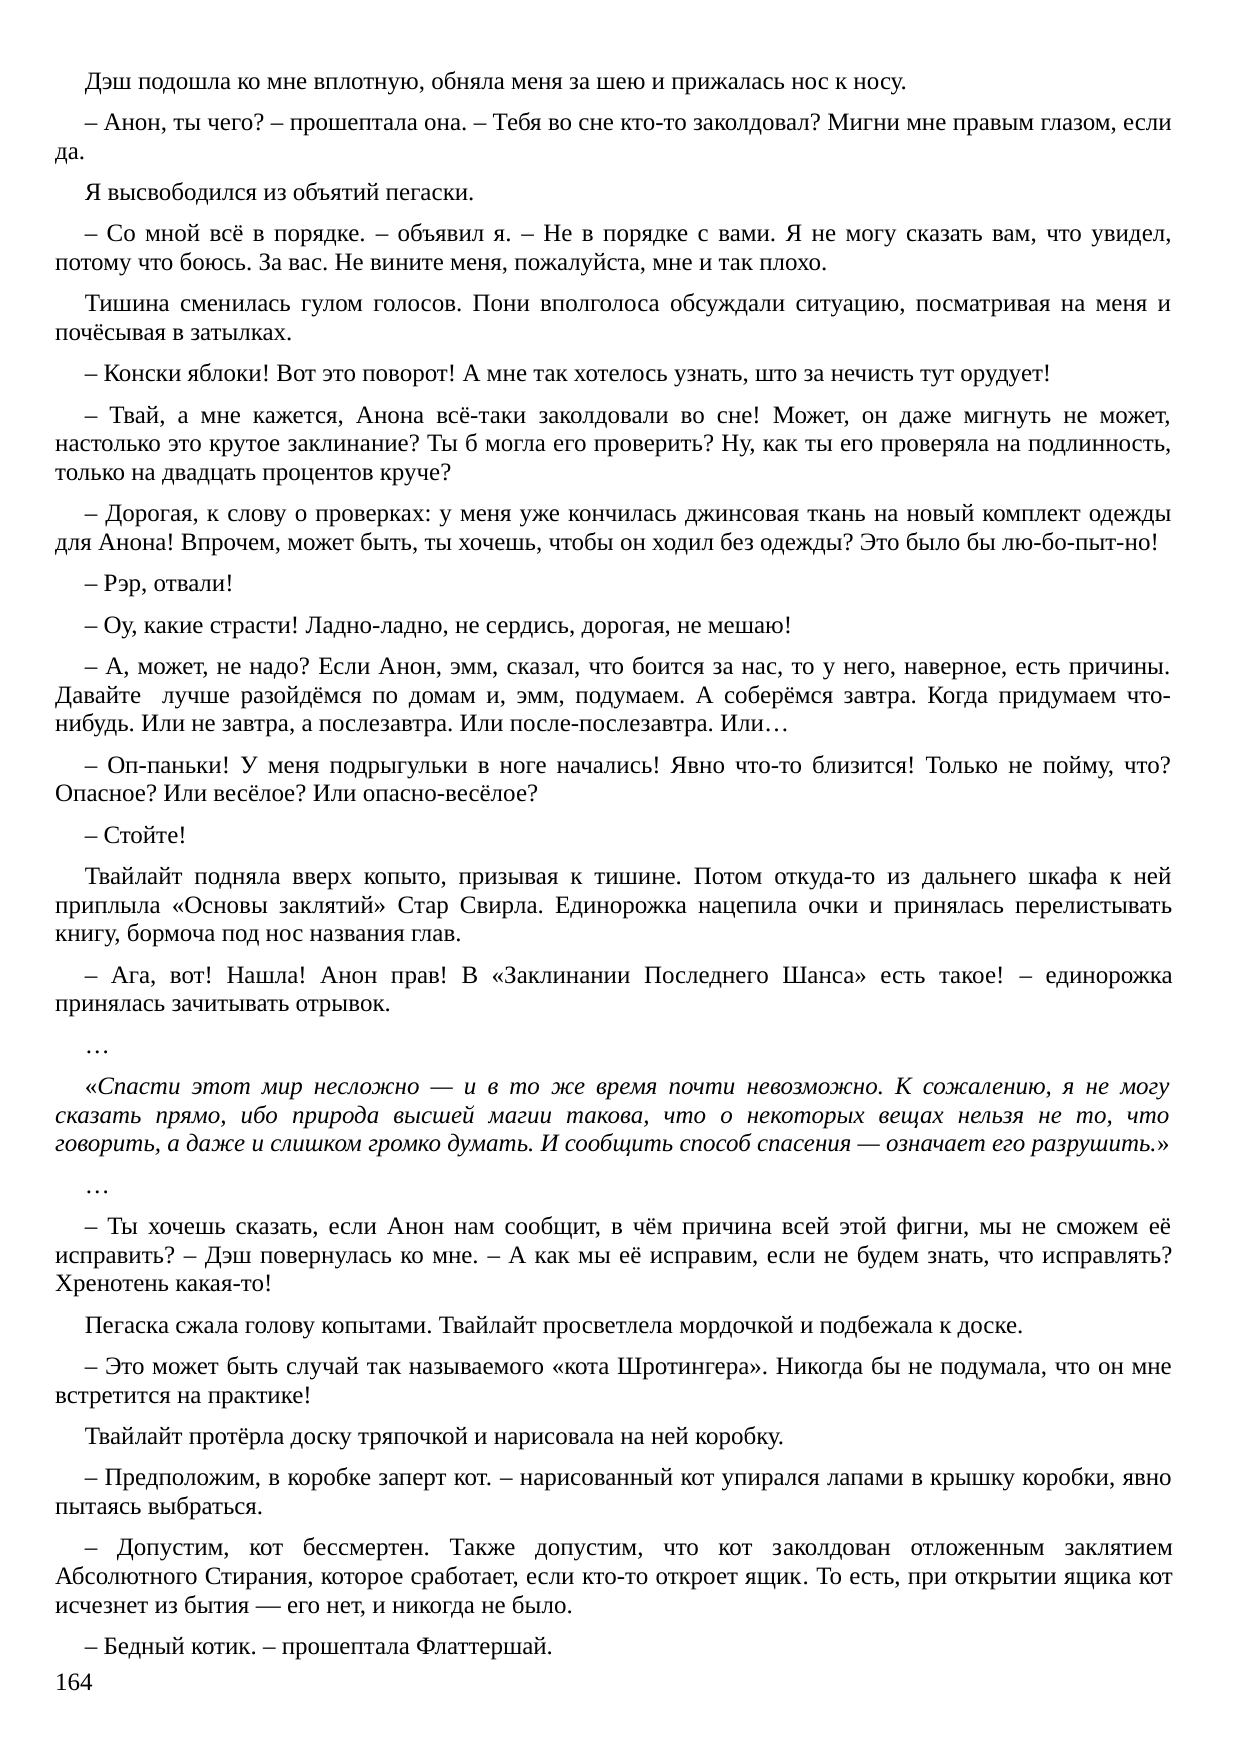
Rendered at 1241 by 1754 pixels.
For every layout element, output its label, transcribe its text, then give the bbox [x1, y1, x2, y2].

text Дэш подошла ко мне вплотную, обняла меня за шею и прижалась нос к носу. [55, 66, 1173, 95]
text – Допустим, кот бессмертен. Также допустим, что кот заколдован отложенным заклятием Абсолютного Стирания, которое сработает, если кто-то откроет ящик. То есть, при открытии ящика кот исчезнет из бытия — его нет, и никогда не было. [55, 1532, 1173, 1618]
text Пегаска сжала голову копытами. Твайлайт просветлела мордочкой и подбежала к доске. [55, 1310, 1173, 1338]
text «Спасти этот мир несложно — и в то же время почти невозможно. К сожалению, я не могу сказать прямо, ибо природа высшей магии такова, что о некоторых вещах нельзя не то, что говорить, а даже и слишком громко думать. И сообщить способ спасения — означает его разрушить.» [55, 1071, 1173, 1157]
text – Оу, какие страсти! Ладно-ладно, не сердись, дорогая, не мешаю! [55, 610, 1173, 638]
text – Твай, а мне кажется, Анона всё-таки заколдовали во сне! Может, он даже мигнуть не может, настолько это крутое заклинание? Ты б могла его проверить? Ну, как ты его проверяла на подлинность, только на двадцать процентов круче? [55, 400, 1173, 486]
text – Ага, вот! Нашла! Анон прав! В «Заклинании Последнего Шанса» есть такое! – единорожка принялась зачитывать отрывок. [55, 960, 1173, 1017]
text Я высвободился из объятий пегаски. [55, 177, 1173, 206]
text – Конски яблоки! Вот это поворот! А мне так хотелось узнать, што за нечисть тут орудует! [55, 358, 1173, 387]
text Твайлайт подняла вверх копыто, призывая к тишине. Потом откуда-то из дальнего шкафа к ней приплыла «Основы заклятий» Стар Свирла. Единорожка нацепила очки и принялась перелистывать книгу, бормоча под нос названия глав. [55, 861, 1173, 947]
text Твайлайт протёрла доску тряпочкой и нарисовала на ней коробку. [55, 1421, 1173, 1450]
text – Ты хочешь сказать, если Анон нам сообщит, в чём причина всей этой фигни, мы не сможем её исправить? – Дэш повернулась ко мне. – А как мы её исправим, если не будем знать, что исправлять? Хренотень какая-то! [55, 1211, 1173, 1297]
text – Со мной всё в порядке. – объявил я. – Не в порядке с вами. Я не могу сказать вам, что увидел, потому что боюсь. За вас. Не вините меня, пожалуйста, мне и так плохо. [55, 218, 1173, 276]
text Тишина сменилась гулом голосов. Пони вполголоса обсуждали ситуацию, посматривая на меня и почёсывая в затылках. [55, 288, 1173, 346]
text … [55, 1170, 1173, 1198]
text – А, может, не надо? Если Анон, эмм, сказал, что боится за нас, то у него, наверное, есть причины. Давайте лучше разойдёмся по домам и, эмм, подумаем. А соберёмся завтра. Когда придумаем что-нибудь. Или не завтра, а послезавтра. Или после-послезавтра. Или… [55, 651, 1173, 737]
text – Рэр, отвали! [55, 568, 1173, 597]
text – Анон, ты чего? – прошептала она. – Тебя во сне кто-то заколдовал? Мигни мне правым глазом, если да. [55, 107, 1173, 165]
text … [55, 1030, 1173, 1058]
text – Бедный котик. – прошептала Флаттершай. [55, 1631, 1173, 1660]
text – Оп-паньки! У меня подрыгульки в ноге начались! Явно что-то близится! Только не пойму, что? Опасное? Или весёлое? Или опасно-весёлое? [55, 750, 1173, 807]
text – Предположим, в коробке заперт кот. – нарисованный кот упирался лапами в крышку коробки, явно пытаясь выбраться. [55, 1462, 1173, 1520]
text – Дорогая, к слову о проверках: у меня уже кончилась джинсовая ткань на новый комплект одежды для Анона! Впрочем, может быть, ты хочешь, чтобы он ходил без одежды? Это было бы лю-бо-пыт-но! [55, 498, 1173, 556]
text – Стойте! [55, 820, 1173, 848]
text – Это может быть случай так называемого «кота Шротингера». Никогда бы не подумала, что он мне встретится на практике! [55, 1351, 1173, 1408]
